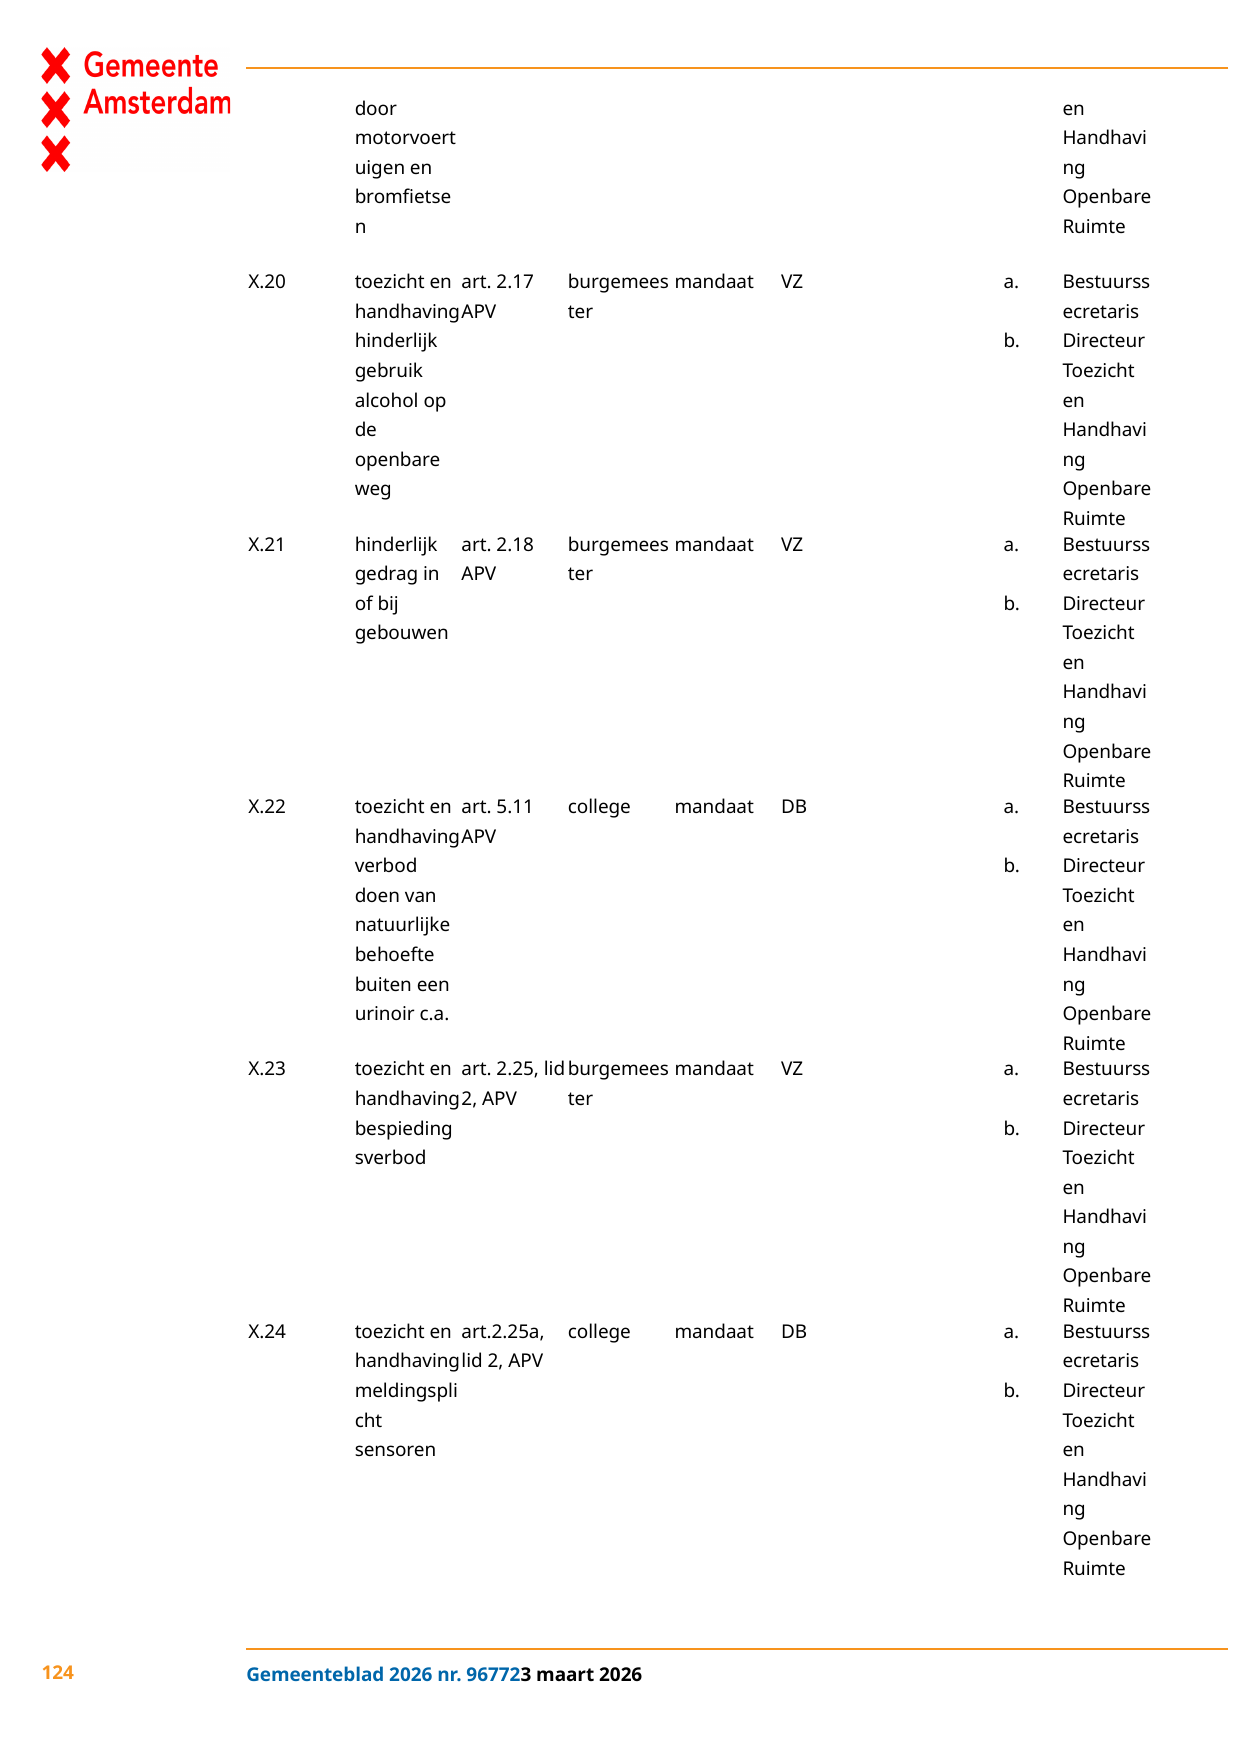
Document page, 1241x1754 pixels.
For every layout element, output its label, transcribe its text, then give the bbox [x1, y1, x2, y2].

table_cell VZ [781, 1056, 887, 1318]
table_cell Bestuurssecretaris Directeur Toezicht en Handhaving Openbare Ruimte [1003, 1318, 1152, 1580]
table_cell Bestuurssecretaris Directeur Toezicht en Handhaving Openbare Ruimte [1003, 1056, 1152, 1318]
table_cell [888, 1318, 1003, 1580]
table_cell mandaat [674, 1318, 781, 1580]
table_cell DB [781, 793, 887, 1056]
table_cell [248, 95, 354, 268]
table_cell X.21 [248, 531, 354, 793]
table_cell toezicht en handhaving hinderlijk gebruik alcohol op de openbare weg [355, 269, 461, 531]
table_cell mandaat [674, 531, 781, 793]
table_cell X.23 [248, 1056, 354, 1318]
table_cell [568, 95, 674, 268]
table_cell art. 2.18 APV [461, 531, 568, 793]
table_cell en Handhaving Openbare Ruimte [1003, 95, 1152, 268]
table_cell [781, 95, 887, 268]
table_cell art. 2.25, lid 2, APV [461, 1056, 568, 1318]
table_cell Bestuurssecretaris Directeur Toezicht en Handhaving Openbare Ruimte [1003, 793, 1152, 1056]
table_cell door motorvoertuigen en bromfietsen [355, 95, 461, 268]
picture [41, 47, 231, 172]
table_cell art. 5.11 APV [461, 793, 568, 1056]
table_cell [888, 793, 1003, 1056]
table_cell mandaat [674, 1056, 781, 1318]
table_cell college [568, 793, 674, 1056]
table_cell Bestuurssecretaris Directeur Toezicht en Handhaving Openbare Ruimte [1003, 269, 1152, 531]
table_cell [888, 1056, 1003, 1318]
table_cell burgemeester [568, 269, 674, 531]
table_cell burgemeester [568, 1056, 674, 1318]
table_cell DB [781, 1318, 887, 1580]
table_cell [888, 95, 1003, 268]
table_cell toezicht en handhaving meldingsplicht sensoren [355, 1318, 461, 1580]
table_cell mandaat [674, 269, 781, 531]
table_cell [461, 95, 568, 268]
table_cell burgemeester [568, 531, 674, 793]
table_cell X.22 [248, 793, 354, 1056]
table_cell toezicht en handhaving verbod doen van natuurlijke behoefte buiten een urinoir c.a. [355, 793, 461, 1056]
table_cell VZ [781, 269, 887, 531]
table_cell [674, 95, 781, 268]
table_cell mandaat [674, 793, 781, 1056]
table_cell X.24 [248, 1318, 354, 1580]
table_cell [888, 269, 1003, 531]
table_cell hinderlijk gedrag in of bij gebouwen [355, 531, 461, 793]
table_cell college [568, 1318, 674, 1580]
table_cell VZ [781, 531, 887, 793]
table_cell art.2.25a, lid 2, APV [461, 1318, 568, 1580]
table_cell [888, 531, 1003, 793]
table_cell Bestuurssecretaris Directeur Toezicht en Handhaving Openbare Ruimte [1003, 531, 1152, 793]
table_cell X.20 [248, 269, 354, 531]
table_cell art. 2.17 APV [461, 269, 568, 531]
table_cell toezicht en handhaving bespiedingsverbod [355, 1056, 461, 1318]
